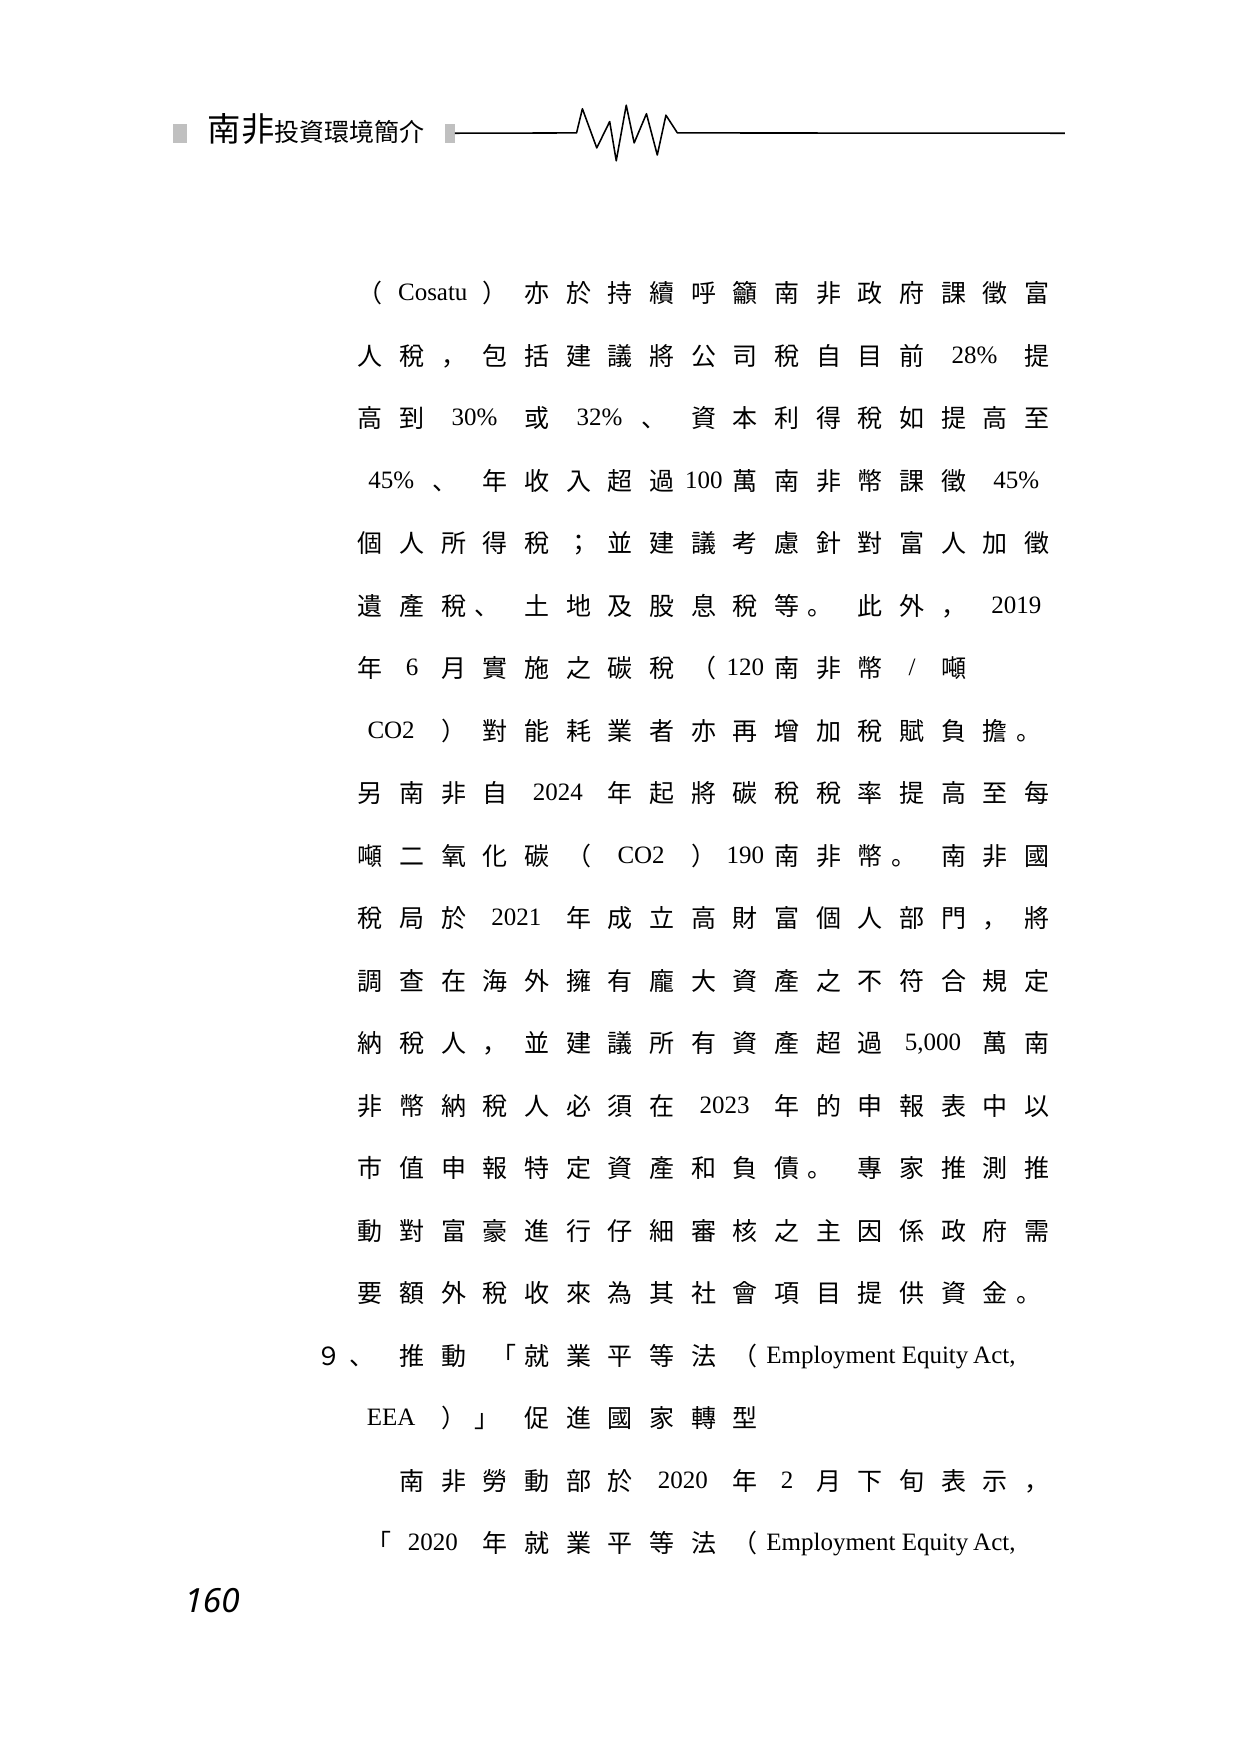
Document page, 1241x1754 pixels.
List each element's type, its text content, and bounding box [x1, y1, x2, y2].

text 南非勞動部於2020年2月下旬表示，「2020年就業平等法（Employment Equity Act, [330, 1438, 1058, 1563]
text （Cosatu）亦於持續呼籲南非政府課徵富人稅，包括建議將公司稅自目前28%提高到30%或32%、資本利得稅如提高至45%、年收入超過100萬南非幣課徵45%個人所得稅；並建議考慮針對富人加徵遺產稅、土地及股息稅等。此外，2019年6月實施之碳稅（120南非幣/噸CO2）對能耗業者亦再增加稅賦負擔。另南非自2024年起將碳稅稅率提高至每噸二氧化碳（CO2）190南非幣。南非國稅局於2021年成立高財富個人部門，將調查在海外擁有龐大資產之不符合規定納稅人，並建議所有資產超過5,000萬南非幣納稅人必須在2023年的申報表中以市值申報特定資產和負債。專家推測推動對富豪進行仔細審核之主因係政府需要額外稅收來為其社會項目提供資金。 [330, 250, 1058, 1313]
text ９、推動「就業平等法（Employment Equity Act, EEA）」促進國家轉型 [281, 1313, 1058, 1438]
